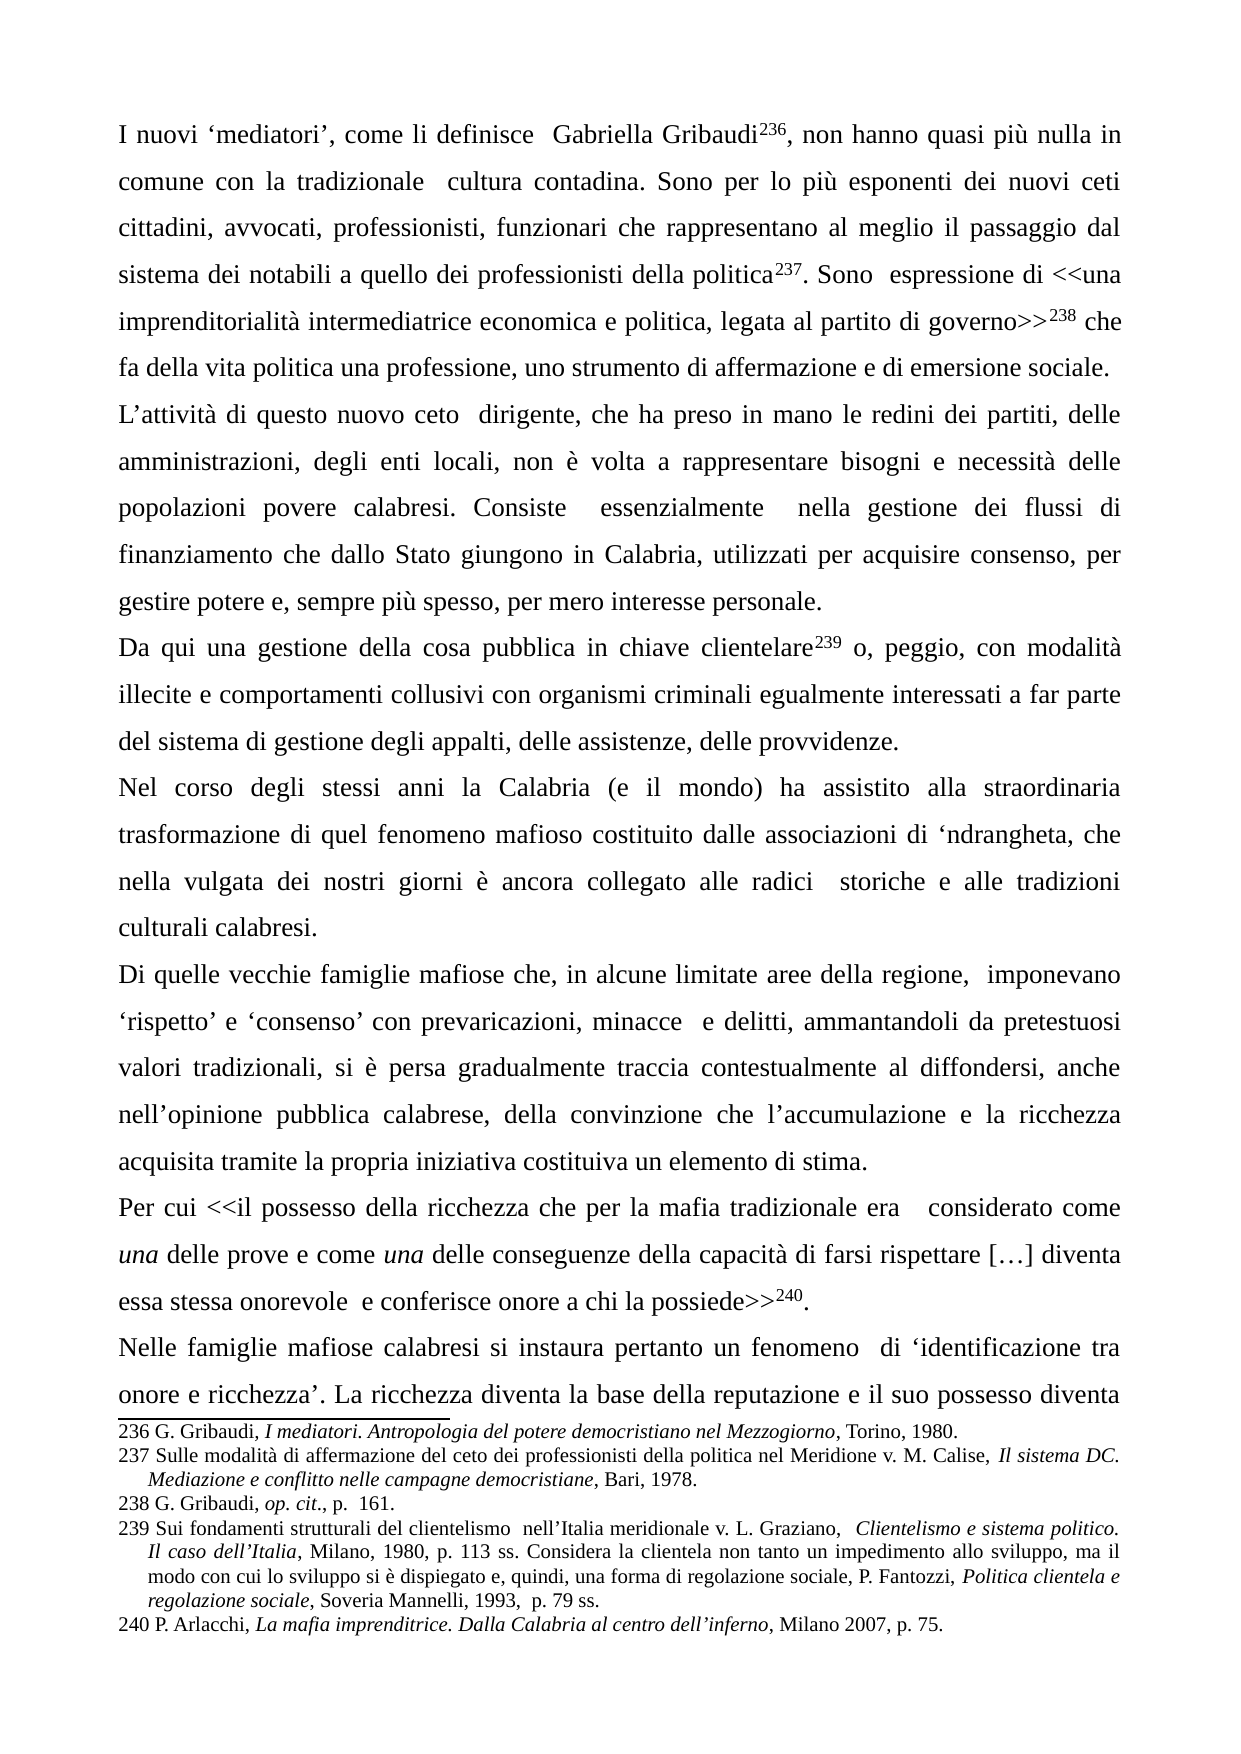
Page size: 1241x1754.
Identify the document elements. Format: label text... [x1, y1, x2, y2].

text Per cui <<il possesso della ricchezza che per la mafia tradizionale era considerato come una delle prove e come una delle conseguenze della capacità di farsi rispettare […] diventa essa stessa onorevole e conferisce onore a chi la possiede>>. [118, 1191, 1122, 1316]
text L’attività di questo nuovo ceto dirigente, che ha preso in mano le redini dei partiti, delle amministrazioni, degli enti locali, non è volta a rappresentare bisogni e necessità delle popolazioni povere calabresi. Consiste essenzialmente nella gestione dei flussi di finanziamento che dallo Stato giungono in Calabria, utilizzati per acquisire consenso, per gestire potere e, sempre più spesso, per mero interesse personale. [118, 398, 1122, 616]
text Sulle modalità di affermazione del ceto dei professionisti della politica nel Meridione v. M. Calise, Il sistema DC. Mediazione e conflitto nelle campagne democristiane, Bari, 1978. [118, 1443, 1122, 1491]
text Sui fondamenti strutturali del clientelismo nell’Italia meridionale v. L. Graziano, Clientelismo e sistema politico. Il caso dell’Italia, Milano, 1980, p. 113 ss. Considera la clientela non tanto un impedimento allo sviluppo, ma il modo con cui lo sviluppo si è dispiegato e, quindi, una forma di regolazione sociale, P. Fantozzi, Politica clientela e regolazione sociale, Soveria Mannelli, 1993, p. 79 ss. [118, 1515, 1122, 1612]
text Nelle famiglie mafiose calabresi si instaura pertanto un fenomeno di ‘identificazione tra onore e ricchezza’. La ricchezza diventa la base della reputazione e il suo possesso diventa [118, 1331, 1122, 1409]
text Da qui una gestione della cosa pubblica in chiave clientelare o, peggio, con modalità illecite e comportamenti collusivi con organismi criminali egualmente interessati a far parte del sistema di gestione degli appalti, delle assistenze, delle provvidenze. [118, 631, 1122, 756]
text Di quelle vecchie famiglie mafiose che, in alcune limitate aree della regione, imponevano ‘rispetto’ e ‘consenso’ con prevaricazioni, minacce e delitti, ammantandoli da pretestuosi valori tradizionali, si è persa gradualmente traccia contestualmente al diffondersi, anche nell’opinione pubblica calabrese, della convinzione che l’accumulazione e la ricchezza acquisita tramite la propria iniziativa costituiva un elemento di stima. [118, 958, 1122, 1176]
text I nuovi ‘mediatori’, come li definisce Gabriella Gribaudi, non hanno quasi più nulla in comune con la tradizionale cultura contadina. Sono per lo più esponenti dei nuovi ceti cittadini, avvocati, professionisti, funzionari che rappresentano al meglio il passaggio dal sistema dei notabili a quello dei professionisti della politica. Sono espressione di <<una imprenditorialità intermediatrice economica e politica, legata al partito di governo>> che fa della vita politica una professione, uno strumento di affermazione e di emersione sociale. [118, 118, 1122, 383]
text P. Arlacchi, La mafia imprenditrice. Dalla Calabria al centro dell’inferno, Milano 2007, p. 75. [118, 1612, 1122, 1636]
text G. Gribaudi, I mediatori. Antropologia del potere democristiano nel Mezzogiorno, Torino, 1980. [118, 1419, 1122, 1443]
text Nel corso degli stessi anni la Calabria (e il mondo) ha assistito alla straordinaria trasformazione di quel fenomeno mafioso costituito dalle associazioni di ‘ndrangheta, che nella vulgata dei nostri giorni è ancora collegato alle radici storiche e alle tradizioni culturali calabresi. [118, 771, 1122, 943]
text G. Gribaudi, op. cit., p. 161. [118, 1491, 1122, 1515]
